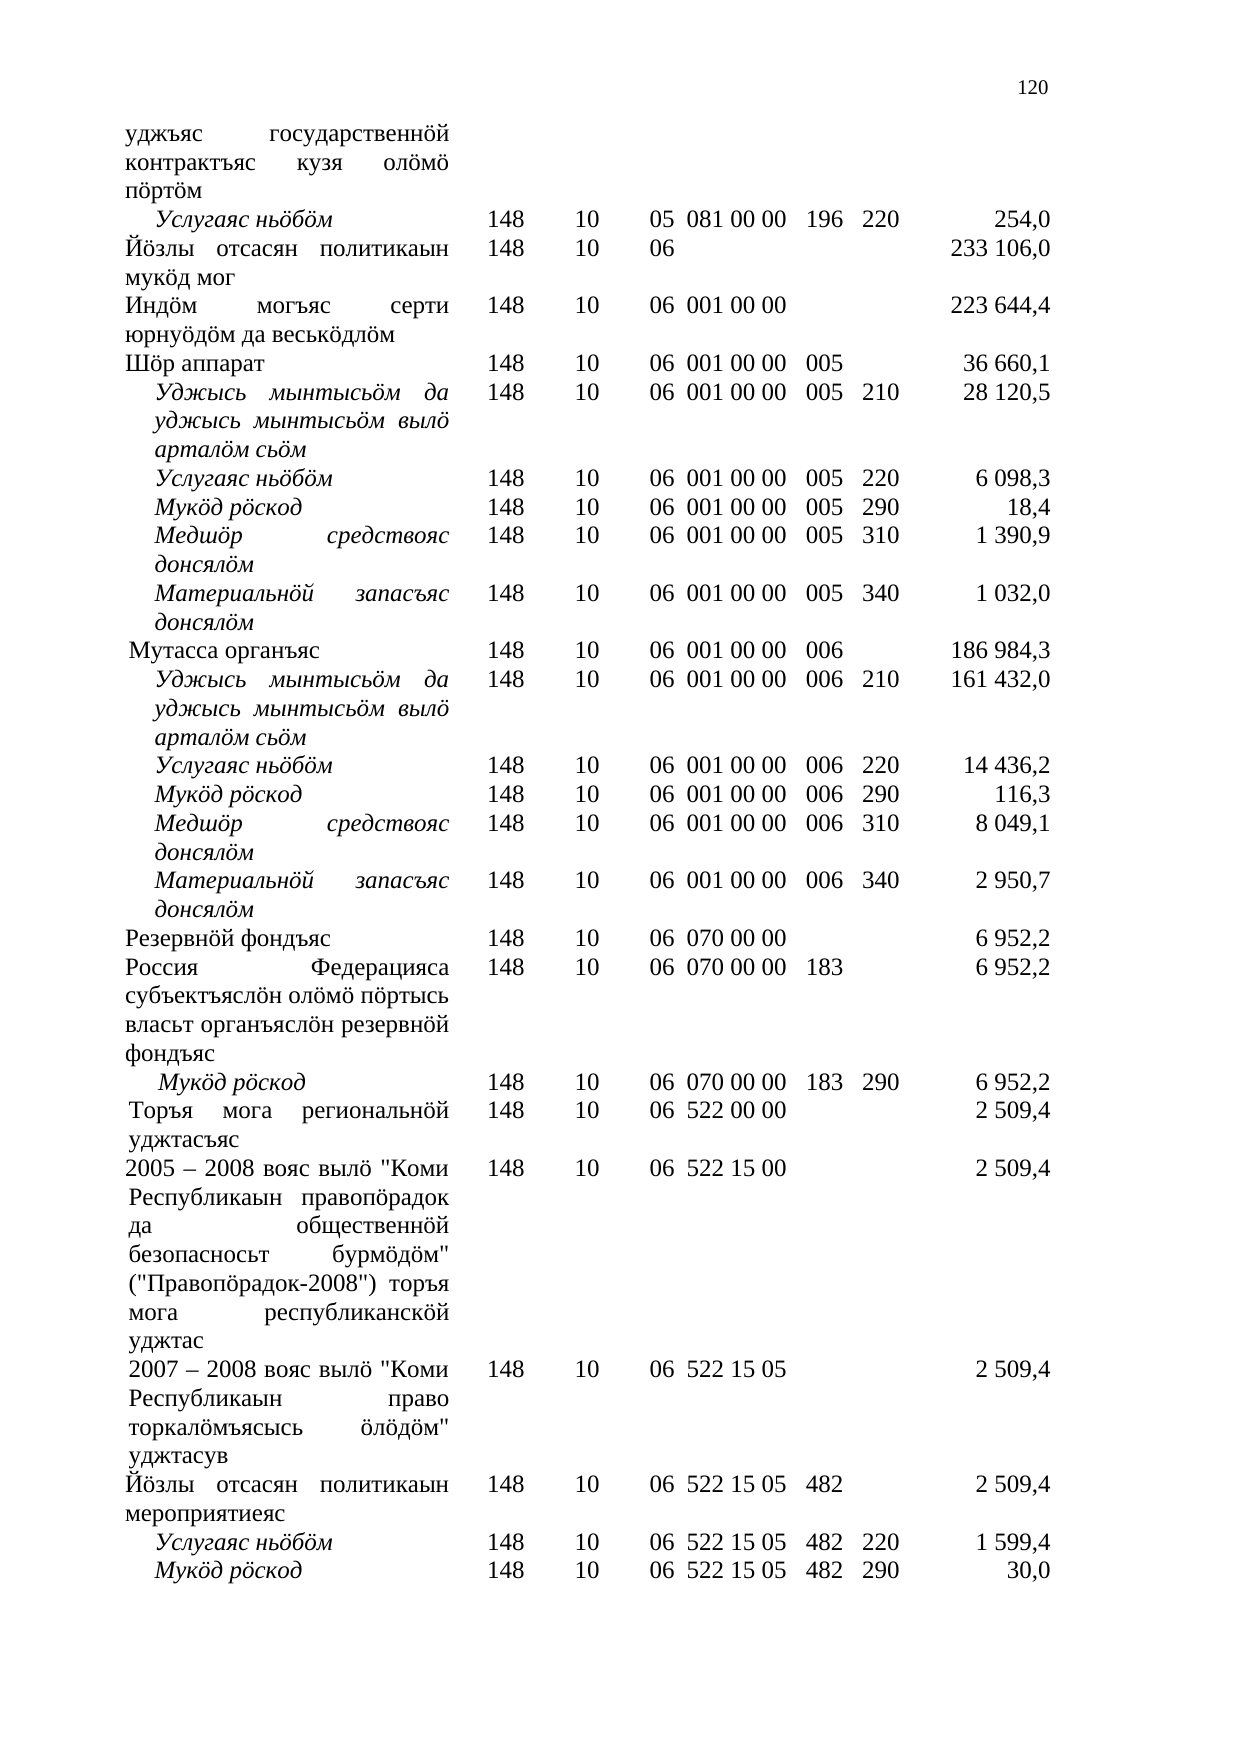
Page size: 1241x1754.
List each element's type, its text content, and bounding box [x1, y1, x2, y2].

table_cell 522 15 05 [680, 1556, 793, 1584]
table_cell 290 [849, 1067, 905, 1096]
table_cell 06 [605, 664, 680, 751]
table_cell 006 [793, 779, 849, 808]
table_cell 482 [793, 1527, 849, 1556]
table_cell [905, 118, 1056, 204]
table_cell 005 [793, 377, 849, 463]
table_cell 340 [849, 866, 905, 923]
table_cell [680, 118, 793, 204]
table_cell 148 [455, 578, 530, 636]
table_cell Индöм могъяс серти юрнуöдöм да веськöдлöм [119, 291, 455, 348]
table_cell 10 [530, 808, 605, 866]
table_cell 06 [605, 1556, 680, 1584]
table_cell Медшöр средствояс донсялöм [119, 808, 455, 866]
table_cell Йöзлы отсасян политикаын мероприятиеяс [119, 1469, 455, 1527]
table_cell 001 00 00 [680, 463, 793, 492]
table_cell 06 [605, 348, 680, 377]
table_cell 2005 – 2008 вояс вылö "Коми Республикаын правопöрадок да общественнöй безопасносьт бурмöдöм" ("Правопöрадок-2008") торъя мога республиканскöй уджтас [119, 1153, 455, 1354]
table_cell 001 00 00 [680, 636, 793, 664]
table_cell 10 [530, 377, 605, 463]
table_cell 233 106,0 [905, 233, 1056, 291]
table_cell [849, 952, 905, 1067]
table_cell 001 00 00 [680, 291, 793, 348]
table_cell 6 098,3 [905, 463, 1056, 492]
table_cell 2 509,4 [905, 1469, 1056, 1527]
table_cell 148 [455, 1556, 530, 1584]
table_cell 6 952,2 [905, 952, 1056, 1067]
table_cell [849, 348, 905, 377]
table_cell 10 [530, 664, 605, 751]
table_cell [605, 118, 680, 204]
table_cell 116,3 [905, 779, 1056, 808]
table_cell Мукöд рöскод [119, 492, 455, 521]
table_cell 148 [455, 1096, 530, 1153]
table_cell [455, 118, 530, 204]
table_cell 006 [793, 866, 849, 923]
table_cell 290 [849, 492, 905, 521]
table_cell Резервнöй фондъяс [119, 923, 455, 952]
table_cell 10 [530, 1153, 605, 1354]
table_cell 210 [849, 664, 905, 751]
table_cell 196 [793, 204, 849, 233]
table_cell 06 [605, 1067, 680, 1096]
table_cell [849, 291, 905, 348]
table_cell 220 [849, 204, 905, 233]
table_cell Услугаяс ньöбöм [119, 751, 455, 779]
table_cell 10 [530, 751, 605, 779]
table_cell 10 [530, 779, 605, 808]
table_cell 522 15 05 [680, 1469, 793, 1527]
table_cell 310 [849, 521, 905, 578]
table_cell 482 [793, 1556, 849, 1584]
table_cell [793, 1354, 849, 1469]
table_cell 522 15 05 [680, 1527, 793, 1556]
table_cell 001 00 00 [680, 348, 793, 377]
table_cell 183 [793, 952, 849, 1067]
table_cell 2007 – 2008 вояс вылö "Коми Республикаын право торкалöмъясысь öлöдöм" уджтасув [119, 1354, 455, 1469]
table_cell 148 [455, 952, 530, 1067]
table_cell 10 [530, 1067, 605, 1096]
table_cell 005 [793, 492, 849, 521]
table_cell 220 [849, 1527, 905, 1556]
table_cell [793, 291, 849, 348]
table_cell 10 [530, 348, 605, 377]
table_cell 148 [455, 492, 530, 521]
table_cell 8 049,1 [905, 808, 1056, 866]
table_cell 340 [849, 578, 905, 636]
table_cell [793, 233, 849, 291]
table_cell 06 [605, 636, 680, 664]
table_cell 06 [605, 923, 680, 952]
table_cell 148 [455, 1527, 530, 1556]
table_cell 05 [605, 204, 680, 233]
table_cell 36 660,1 [905, 348, 1056, 377]
table_cell 482 [793, 1469, 849, 1527]
table_cell 186 984,3 [905, 636, 1056, 664]
table_cell 10 [530, 1527, 605, 1556]
table_cell 006 [793, 636, 849, 664]
table_cell 210 [849, 377, 905, 463]
table_cell [530, 118, 605, 204]
table_cell 06 [605, 952, 680, 1067]
table_cell 06 [605, 578, 680, 636]
table_cell 001 00 00 [680, 751, 793, 779]
table_cell [680, 233, 793, 291]
table_cell 1 599,4 [905, 1527, 1056, 1556]
table_cell 06 [605, 521, 680, 578]
table_cell 006 [793, 751, 849, 779]
table_cell 001 00 00 [680, 377, 793, 463]
table_cell Мутасса органъяс [119, 636, 455, 664]
table_cell 254,0 [905, 204, 1056, 233]
table_cell 06 [605, 751, 680, 779]
table_cell уджъяс государственнöй контрактъяс кузя олöмö пöртöм [119, 118, 455, 204]
table_cell 18,4 [905, 492, 1056, 521]
table_cell Материальнöй запасъяс донсялöм [119, 866, 455, 923]
table_cell 148 [455, 521, 530, 578]
table_cell 006 [793, 664, 849, 751]
table_cell 522 15 00 [680, 1153, 793, 1354]
table_cell 06 [605, 779, 680, 808]
table_cell 10 [530, 923, 605, 952]
table_cell 06 [605, 291, 680, 348]
table_cell 10 [530, 204, 605, 233]
table_cell 148 [455, 1153, 530, 1354]
table_cell 148 [455, 291, 530, 348]
table_cell 06 [605, 1096, 680, 1153]
table_cell 522 00 00 [680, 1096, 793, 1153]
table_cell 06 [605, 1153, 680, 1354]
table_cell 005 [793, 521, 849, 578]
table_cell 081 00 00 [680, 204, 793, 233]
table_cell 070 00 00 [680, 923, 793, 952]
table_cell 10 [530, 233, 605, 291]
table_cell [849, 233, 905, 291]
table_cell 148 [455, 923, 530, 952]
table_cell Мукöд рöскод [119, 1556, 455, 1584]
table_cell 223 644,4 [905, 291, 1056, 348]
table_cell [793, 118, 849, 204]
table_cell 148 [455, 1067, 530, 1096]
table_cell 290 [849, 779, 905, 808]
table_cell 06 [605, 1527, 680, 1556]
table_cell 001 00 00 [680, 808, 793, 866]
table_cell 148 [455, 808, 530, 866]
table_cell Шöр аппарат [119, 348, 455, 377]
table_cell [849, 1153, 905, 1354]
table_cell 10 [530, 492, 605, 521]
table_cell 1 390,9 [905, 521, 1056, 578]
table_cell 161 432,0 [905, 664, 1056, 751]
table_cell 30,0 [905, 1556, 1056, 1584]
table_cell 001 00 00 [680, 578, 793, 636]
table_cell 06 [605, 808, 680, 866]
table_cell 001 00 00 [680, 866, 793, 923]
table_cell Мукöд рöскод [119, 779, 455, 808]
table_cell [793, 923, 849, 952]
table_cell 148 [455, 779, 530, 808]
table_cell Услугаяс ньöбöм [119, 1527, 455, 1556]
table_cell 06 [605, 492, 680, 521]
table_cell Услугаяс ньöбöм [119, 463, 455, 492]
table_cell 148 [455, 463, 530, 492]
table_cell 001 00 00 [680, 492, 793, 521]
table_cell 148 [455, 1354, 530, 1469]
table_cell [849, 1469, 905, 1527]
table_cell [849, 118, 905, 204]
table_cell 2 509,4 [905, 1354, 1056, 1469]
table_cell 148 [455, 377, 530, 463]
table_cell 10 [530, 636, 605, 664]
table_cell 14 436,2 [905, 751, 1056, 779]
table_cell 06 [605, 377, 680, 463]
table_cell 2 950,7 [905, 866, 1056, 923]
table_cell 005 [793, 578, 849, 636]
table_cell Медшöр средствояс донсялöм [119, 521, 455, 578]
table_cell Уджысь мынтысьöм да уджысь мынтысьöм вылö арталöм сьöм [119, 377, 455, 463]
table_cell 005 [793, 348, 849, 377]
table_cell 10 [530, 291, 605, 348]
table_cell 148 [455, 348, 530, 377]
table_cell 06 [605, 1354, 680, 1469]
table_cell 10 [530, 1354, 605, 1469]
table_cell 10 [530, 1469, 605, 1527]
table_cell 2 509,4 [905, 1096, 1056, 1153]
table_cell 006 [793, 808, 849, 866]
table_cell 1 032,0 [905, 578, 1056, 636]
table_cell 070 00 00 [680, 952, 793, 1067]
table_cell 10 [530, 463, 605, 492]
table_cell Торъя мога региональнöй уджтасъяс [119, 1096, 455, 1153]
table_cell Материальнöй запасъяс донсялöм [119, 578, 455, 636]
table_cell 148 [455, 1469, 530, 1527]
table_cell Уджысь мынтысьöм да уджысь мынтысьöм вылö арталöм сьöм [119, 664, 455, 751]
table_cell 06 [605, 463, 680, 492]
table_cell Россия Федерацияса субъектъяслöн олöмö пöртысь власьт органъяслöн резервнöй фондъяс [119, 952, 455, 1067]
table_cell 6 952,2 [905, 923, 1056, 952]
table_cell 148 [455, 866, 530, 923]
table_cell [793, 1096, 849, 1153]
table_cell 10 [530, 1096, 605, 1153]
table_cell Услугаяс ньöбöм [119, 204, 455, 233]
table_cell 001 00 00 [680, 664, 793, 751]
table_cell 290 [849, 1556, 905, 1584]
table_cell 001 00 00 [680, 779, 793, 808]
table_cell 10 [530, 952, 605, 1067]
table_cell 10 [530, 521, 605, 578]
table_cell 06 [605, 866, 680, 923]
table_cell 6 952,2 [905, 1067, 1056, 1096]
table_cell 001 00 00 [680, 521, 793, 578]
table_cell 10 [530, 1556, 605, 1584]
table_cell 148 [455, 664, 530, 751]
table_cell 2 509,4 [905, 1153, 1056, 1354]
table_cell 06 [605, 233, 680, 291]
table_cell 06 [605, 1469, 680, 1527]
table_cell 310 [849, 808, 905, 866]
table_cell 070 00 00 [680, 1067, 793, 1096]
table_cell 148 [455, 751, 530, 779]
table_cell 522 15 05 [680, 1354, 793, 1469]
table_cell [793, 1153, 849, 1354]
table_cell [849, 1354, 905, 1469]
table_cell 220 [849, 463, 905, 492]
table_cell 28 120,5 [905, 377, 1056, 463]
table_cell 220 [849, 751, 905, 779]
table_cell 183 [793, 1067, 849, 1096]
table_cell 005 [793, 463, 849, 492]
table_cell 148 [455, 204, 530, 233]
table_cell [849, 636, 905, 664]
table_cell [849, 1096, 905, 1153]
table_cell Мукöд рöскод [119, 1067, 455, 1096]
table_cell Йöзлы отсасян политикаын мукöд мог [119, 233, 455, 291]
table_cell 148 [455, 636, 530, 664]
table_cell 10 [530, 866, 605, 923]
table_cell 10 [530, 578, 605, 636]
table_cell 148 [455, 233, 530, 291]
table_cell [849, 923, 905, 952]
